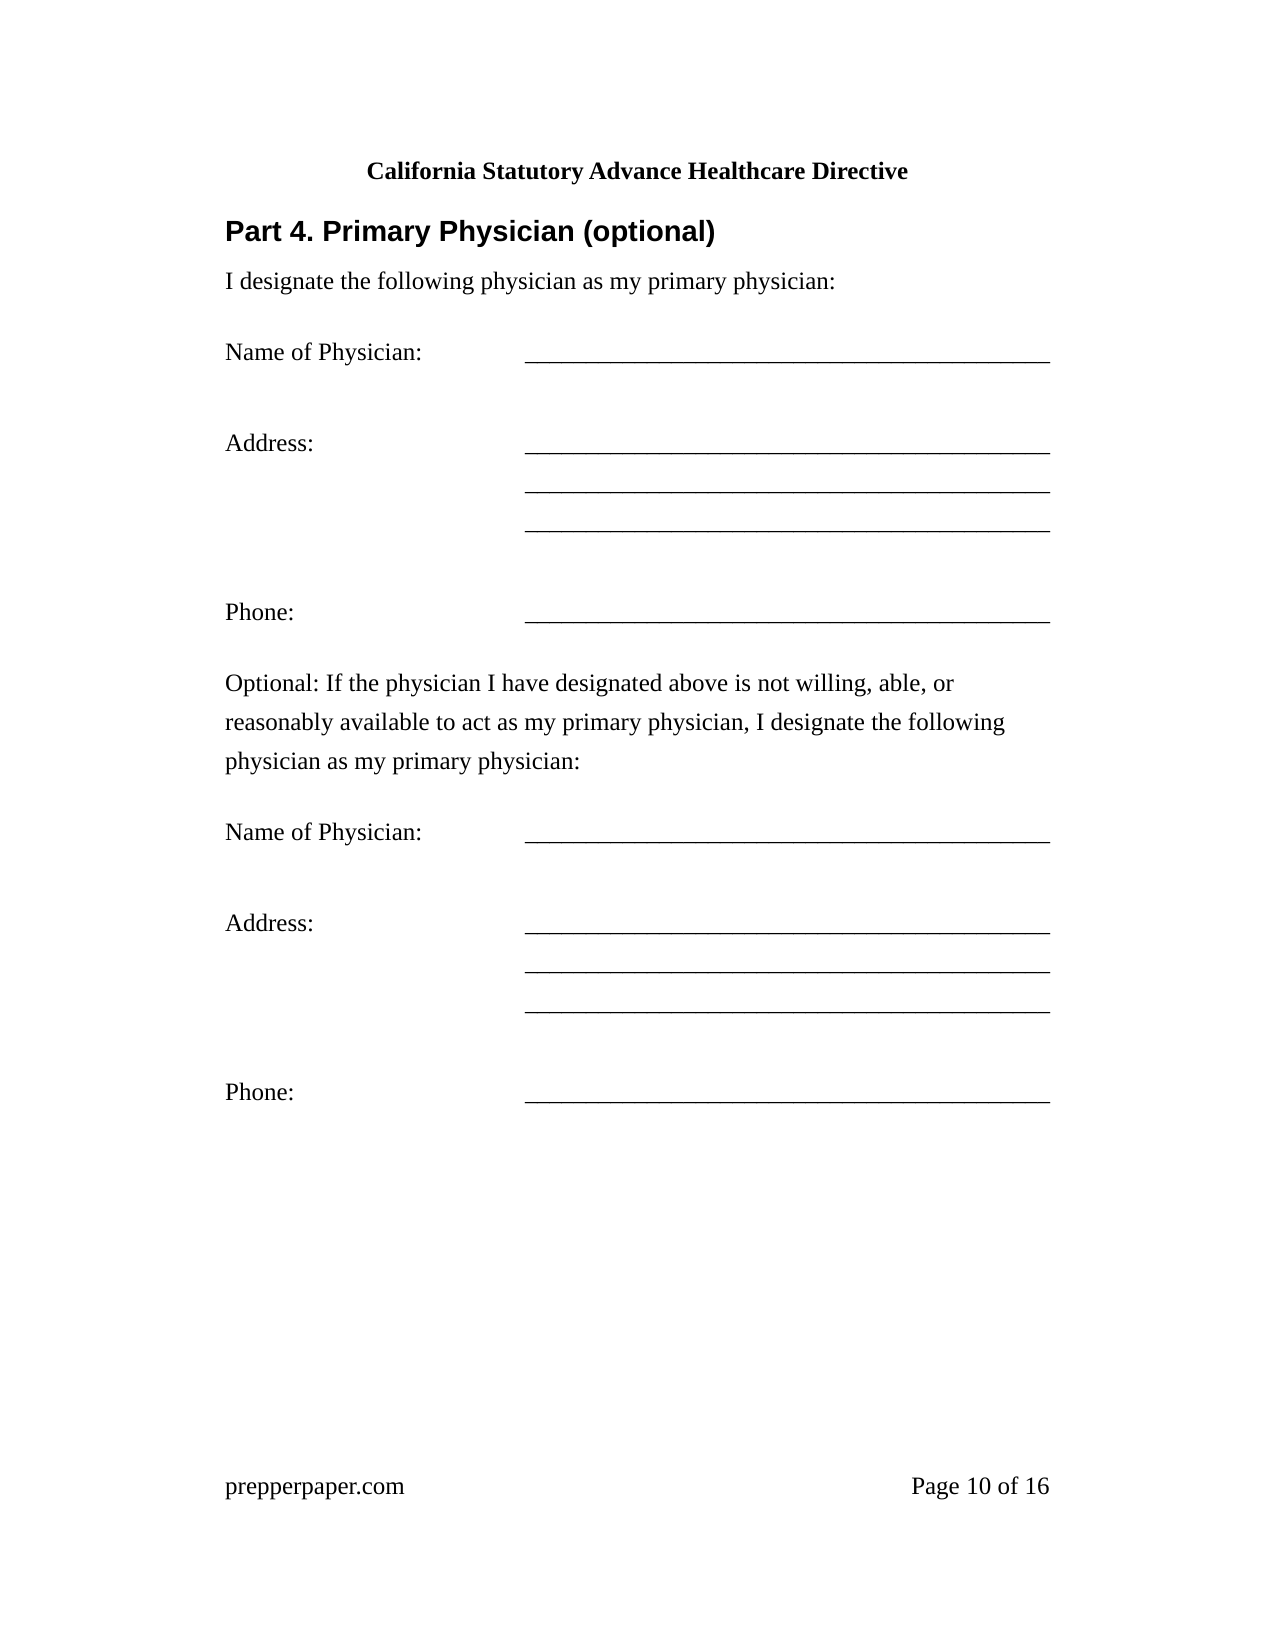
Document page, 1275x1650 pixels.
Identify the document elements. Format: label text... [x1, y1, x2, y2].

subtitle Part 4. Primary Physician (optional) [225, 214, 1050, 248]
text Address: [225, 908, 1050, 1015]
text Optional: If the physician I have designated above is not willing, able, or reasonably available to act as my primary physician, I designate the following physician as my primary physician: [225, 668, 1050, 775]
text Phone: [225, 1077, 1050, 1106]
text I designate the following physician as my primary physician: [225, 266, 1050, 295]
text Address: [225, 428, 1050, 535]
text Name of Physician: [225, 337, 1050, 366]
text Name of Physician: [225, 817, 1050, 846]
text Phone: [225, 597, 1050, 626]
